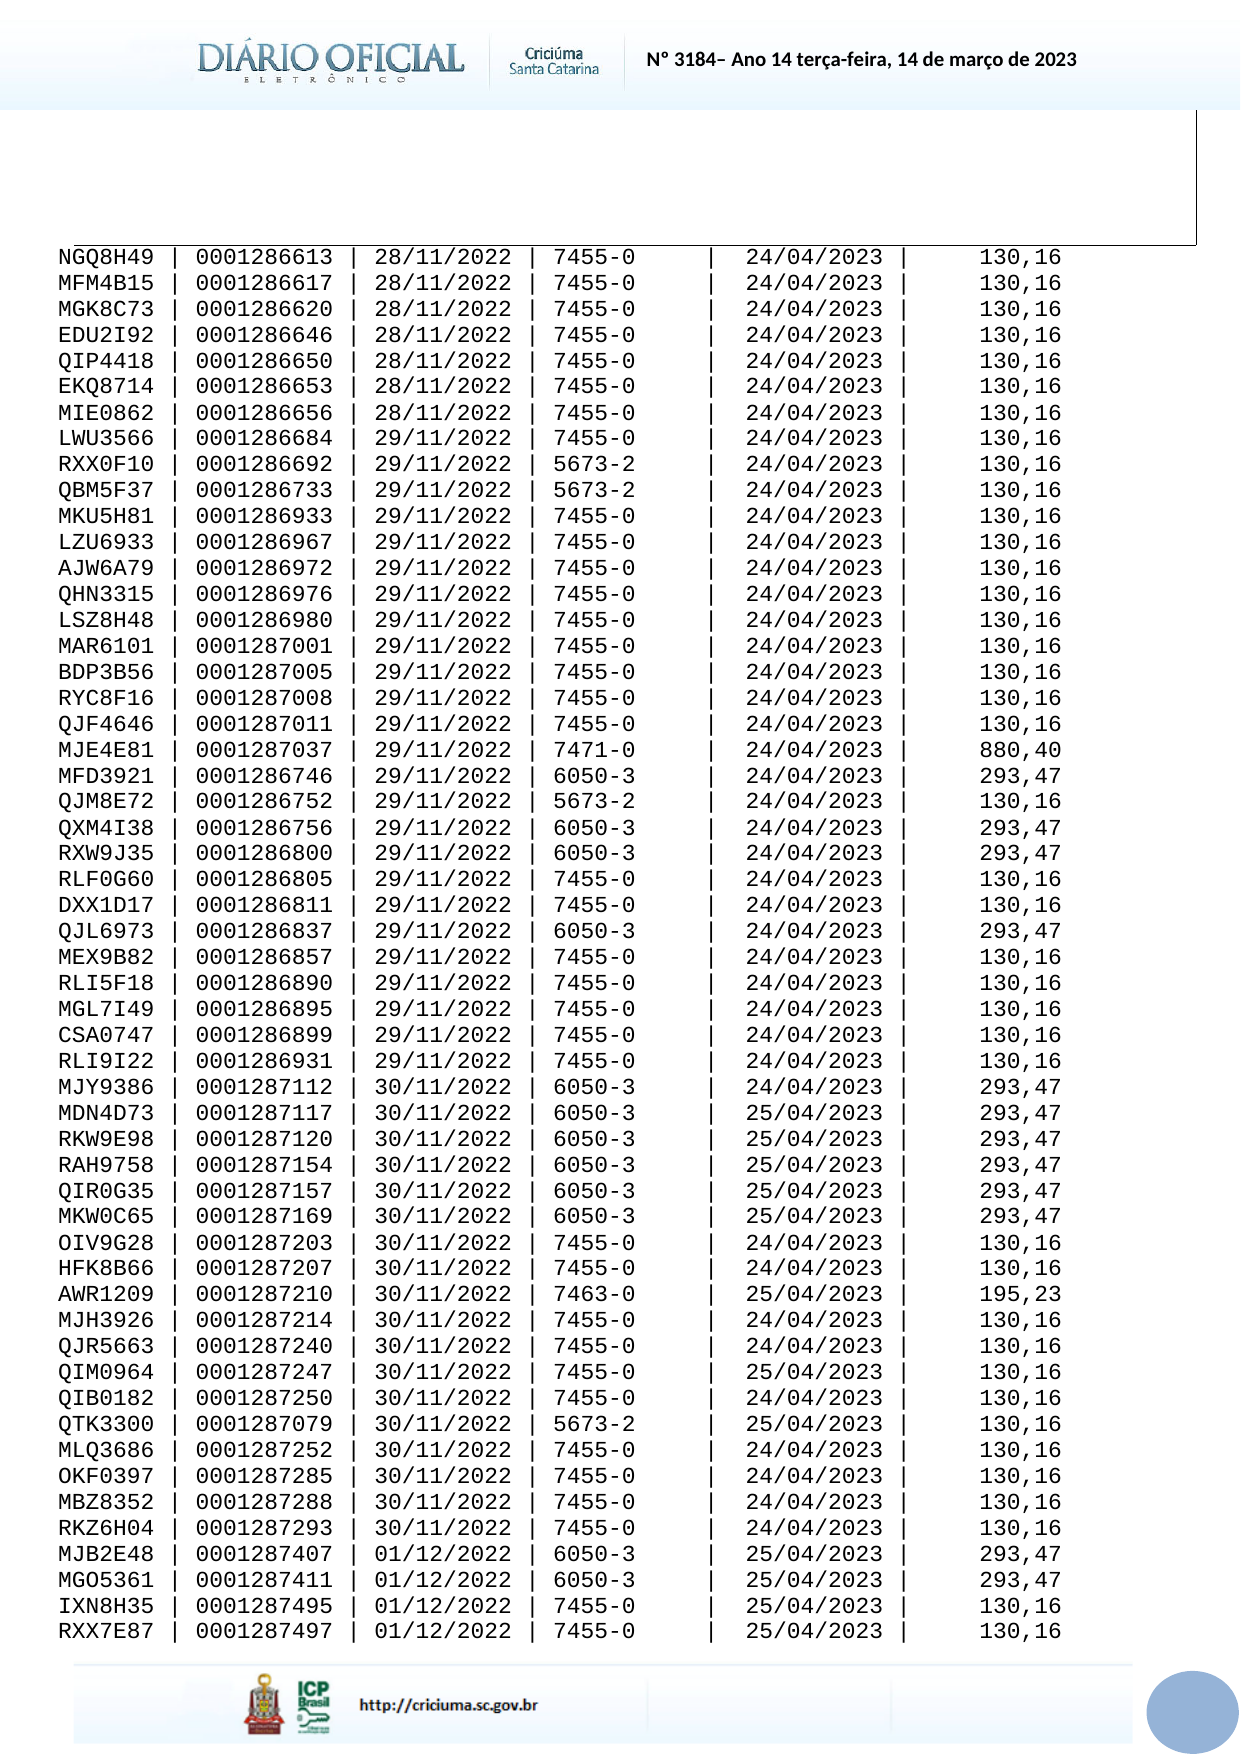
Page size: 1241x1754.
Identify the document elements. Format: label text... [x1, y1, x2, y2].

text MJY9386 | 0001287112 | 30/11/2022 | 6050-3 | 24/04/2023 | 293,47 [44, 1075, 1196, 1101]
text MIE0862 | 0001286656 | 28/11/2022 | 7455-0 | 24/04/2023 | 130,16 [44, 401, 1196, 427]
text HFK8B66 | 0001287207 | 30/11/2022 | 7455-0 | 24/04/2023 | 130,16 [44, 1257, 1196, 1283]
text LWU3566 | 0001286684 | 29/11/2022 | 7455-0 | 24/04/2023 | 130,16 [44, 427, 1196, 453]
text MGO5361 | 0001287411 | 01/12/2022 | 6050-3 | 25/04/2023 | 293,47 [44, 1568, 1196, 1594]
text MJH3926 | 0001287214 | 30/11/2022 | 7455-0 | 24/04/2023 | 130,16 [44, 1309, 1196, 1334]
text MFD3921 | 0001286746 | 29/11/2022 | 6050-3 | 24/04/2023 | 293,47 [44, 764, 1196, 790]
text MFM4B15 | 0001286617 | 28/11/2022 | 7455-0 | 24/04/2023 | 130,16 [44, 271, 1196, 297]
text QJM8E72 | 0001286752 | 29/11/2022 | 5673-2 | 24/04/2023 | 130,16 [44, 790, 1196, 816]
text MJB2E48 | 0001287407 | 01/12/2022 | 6050-3 | 25/04/2023 | 293,47 [44, 1542, 1196, 1568]
text QJR5663 | 0001287240 | 30/11/2022 | 7455-0 | 24/04/2023 | 130,16 [44, 1334, 1196, 1361]
text MGL7I49 | 0001286895 | 29/11/2022 | 7455-0 | 24/04/2023 | 130,16 [44, 997, 1196, 1023]
text MBZ8352 | 0001287288 | 30/11/2022 | 7455-0 | 24/04/2023 | 130,16 [44, 1490, 1196, 1516]
text QBM5F37 | 0001286733 | 29/11/2022 | 5673-2 | 24/04/2023 | 130,16 [44, 479, 1196, 504]
text MLQ3686 | 0001287252 | 30/11/2022 | 7455-0 | 24/04/2023 | 130,16 [44, 1438, 1196, 1464]
text RLI9I22 | 0001286931 | 29/11/2022 | 7455-0 | 24/04/2023 | 130,16 [44, 1049, 1196, 1075]
text EDU2I92 | 0001286646 | 28/11/2022 | 7455-0 | 24/04/2023 | 130,16 [44, 323, 1196, 349]
text MJE4E81 | 0001287037 | 29/11/2022 | 7471-0 | 24/04/2023 | 880,40 [44, 738, 1196, 764]
text MKU5H81 | 0001286933 | 29/11/2022 | 7455-0 | 24/04/2023 | 130,16 [44, 504, 1196, 531]
text EKQ8714 | 0001286653 | 28/11/2022 | 7455-0 | 24/04/2023 | 130,16 [44, 375, 1196, 401]
text MAR6101 | 0001287001 | 29/11/2022 | 7455-0 | 24/04/2023 | 130,16 [44, 634, 1196, 660]
text QJF4646 | 0001287011 | 29/11/2022 | 7455-0 | 24/04/2023 | 130,16 [44, 712, 1196, 738]
text RXX0F10 | 0001286692 | 29/11/2022 | 5673-2 | 24/04/2023 | 130,16 [44, 453, 1196, 479]
text QHN3315 | 0001286976 | 29/11/2022 | 7455-0 | 24/04/2023 | 130,16 [44, 582, 1196, 608]
text CSA0747 | 0001286899 | 29/11/2022 | 7455-0 | 24/04/2023 | 130,16 [44, 1023, 1196, 1049]
text OKF0397 | 0001287285 | 30/11/2022 | 7455-0 | 24/04/2023 | 130,16 [44, 1464, 1196, 1490]
text RKW9E98 | 0001287120 | 30/11/2022 | 6050-3 | 25/04/2023 | 293,47 [44, 1127, 1196, 1153]
text RYC8F16 | 0001287008 | 29/11/2022 | 7455-0 | 24/04/2023 | 130,16 [44, 686, 1196, 712]
text QTK3300 | 0001287079 | 30/11/2022 | 5673-2 | 25/04/2023 | 130,16 [44, 1412, 1196, 1438]
text QIB0182 | 0001287250 | 30/11/2022 | 7455-0 | 24/04/2023 | 130,16 [44, 1386, 1196, 1412]
text RLF0G60 | 0001286805 | 29/11/2022 | 7455-0 | 24/04/2023 | 130,16 [44, 868, 1196, 894]
text MGK8C73 | 0001286620 | 28/11/2022 | 7455-0 | 24/04/2023 | 130,16 [44, 297, 1196, 323]
text RAH9758 | 0001287154 | 30/11/2022 | 6050-3 | 25/04/2023 | 293,47 [44, 1153, 1196, 1179]
text QIM0964 | 0001287247 | 30/11/2022 | 7455-0 | 25/04/2023 | 130,16 [44, 1361, 1196, 1386]
text BDP3B56 | 0001287005 | 29/11/2022 | 7455-0 | 24/04/2023 | 130,16 [44, 660, 1196, 686]
text RLI5F18 | 0001286890 | 29/11/2022 | 7455-0 | 24/04/2023 | 130,16 [44, 971, 1196, 997]
text LZU6933 | 0001286967 | 29/11/2022 | 7455-0 | 24/04/2023 | 130,16 [44, 531, 1196, 556]
text NGQ8H49 | 0001286613 | 28/11/2022 | 7455-0 | 24/04/2023 | 130,16 [44, 245, 1196, 271]
text MDN4D73 | 0001287117 | 30/11/2022 | 6050-3 | 25/04/2023 | 293,47 [44, 1101, 1196, 1127]
text MEX9B82 | 0001286857 | 29/11/2022 | 7455-0 | 24/04/2023 | 130,16 [44, 946, 1196, 971]
text QXM4I38 | 0001286756 | 29/11/2022 | 6050-3 | 24/04/2023 | 293,47 [44, 816, 1196, 842]
text RXW9J35 | 0001286800 | 29/11/2022 | 6050-3 | 24/04/2023 | 293,47 [44, 842, 1196, 868]
text OIV9G28 | 0001287203 | 30/11/2022 | 7455-0 | 24/04/2023 | 130,16 [44, 1231, 1196, 1257]
text IXN8H35 | 0001287495 | 01/12/2022 | 7455-0 | 25/04/2023 | 130,16 [44, 1594, 1196, 1620]
text MKW0C65 | 0001287169 | 30/11/2022 | 6050-3 | 25/04/2023 | 293,47 [44, 1205, 1196, 1231]
text QIP4418 | 0001286650 | 28/11/2022 | 7455-0 | 24/04/2023 | 130,16 [44, 349, 1196, 375]
text AWR1209 | 0001287210 | 30/11/2022 | 7463-0 | 25/04/2023 | 195,23 [44, 1283, 1196, 1309]
text LSZ8H48 | 0001286980 | 29/11/2022 | 7455-0 | 24/04/2023 | 130,16 [44, 608, 1196, 634]
text AJW6A79 | 0001286972 | 29/11/2022 | 7455-0 | 24/04/2023 | 130,16 [44, 556, 1196, 582]
text DXX1D17 | 0001286811 | 29/11/2022 | 7455-0 | 24/04/2023 | 130,16 [44, 894, 1196, 919]
text QIR0G35 | 0001287157 | 30/11/2022 | 6050-3 | 25/04/2023 | 293,47 [44, 1179, 1196, 1205]
text RXX7E87 | 0001287497 | 01/12/2022 | 7455-0 | 25/04/2023 | 130,16 [44, 1620, 1196, 1646]
text RKZ6H04 | 0001287293 | 30/11/2022 | 7455-0 | 24/04/2023 | 130,16 [44, 1516, 1196, 1542]
text QJL6973 | 0001286837 | 29/11/2022 | 6050-3 | 24/04/2023 | 293,47 [44, 919, 1196, 946]
